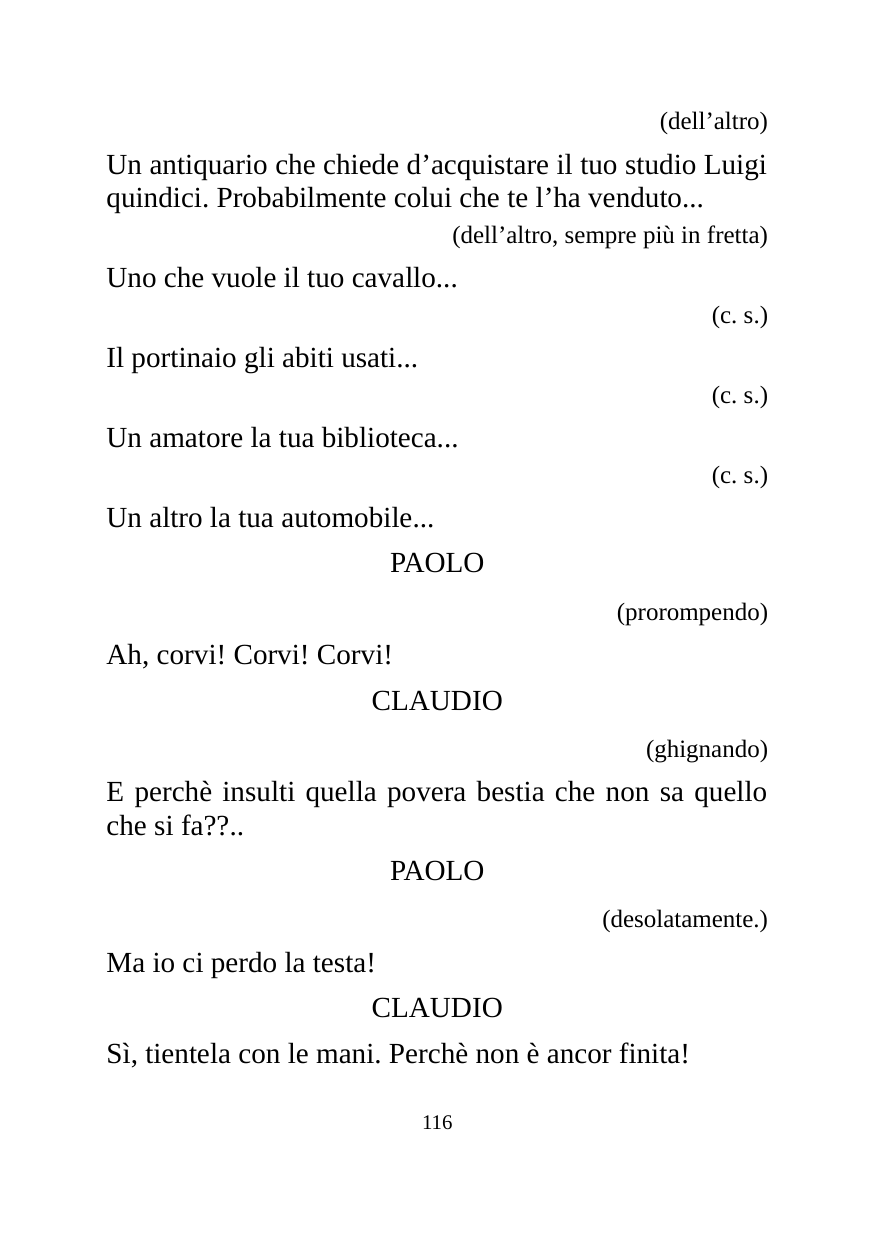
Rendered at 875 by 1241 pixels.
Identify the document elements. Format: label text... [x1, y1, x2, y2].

text Il portinaio gli abiti usati... [106, 340, 768, 374]
text (dell’altro, sempre più in fretta) [106, 220, 768, 248]
text Uno che vuole il tuo cavallo... [106, 260, 768, 294]
text CLAUDIO [106, 683, 768, 716]
text (c. s.) [106, 380, 768, 408]
text (prorompendo) [106, 597, 768, 626]
text Un altro la tua automobile... [106, 500, 768, 534]
text Ah, corvi! Corvi! Corvi! [106, 637, 768, 671]
text E perchè insulti quella povera bestia che non sa quello che si fa??.. [106, 774, 768, 842]
text Ma io ci perdo la testa! [106, 945, 768, 979]
text (desolatamente.) [106, 904, 768, 933]
text (c. s.) [106, 300, 768, 328]
text (ghignando) [106, 734, 768, 763]
text Sì, tientela con le mani. Perchè non è ancor finita! [106, 1036, 768, 1069]
text CLAUDIO [106, 990, 768, 1024]
text PAOLO [106, 853, 768, 887]
text Un antiquario che chiede d’acquistare il tuo studio Luigi quindici. Probabilmente colui che te l’ha venduto... [106, 147, 768, 214]
text Un amatore la tua biblioteca... [106, 420, 768, 454]
text (dell’altro) [106, 106, 768, 135]
text (c. s.) [106, 460, 768, 488]
text PAOLO [106, 546, 768, 579]
